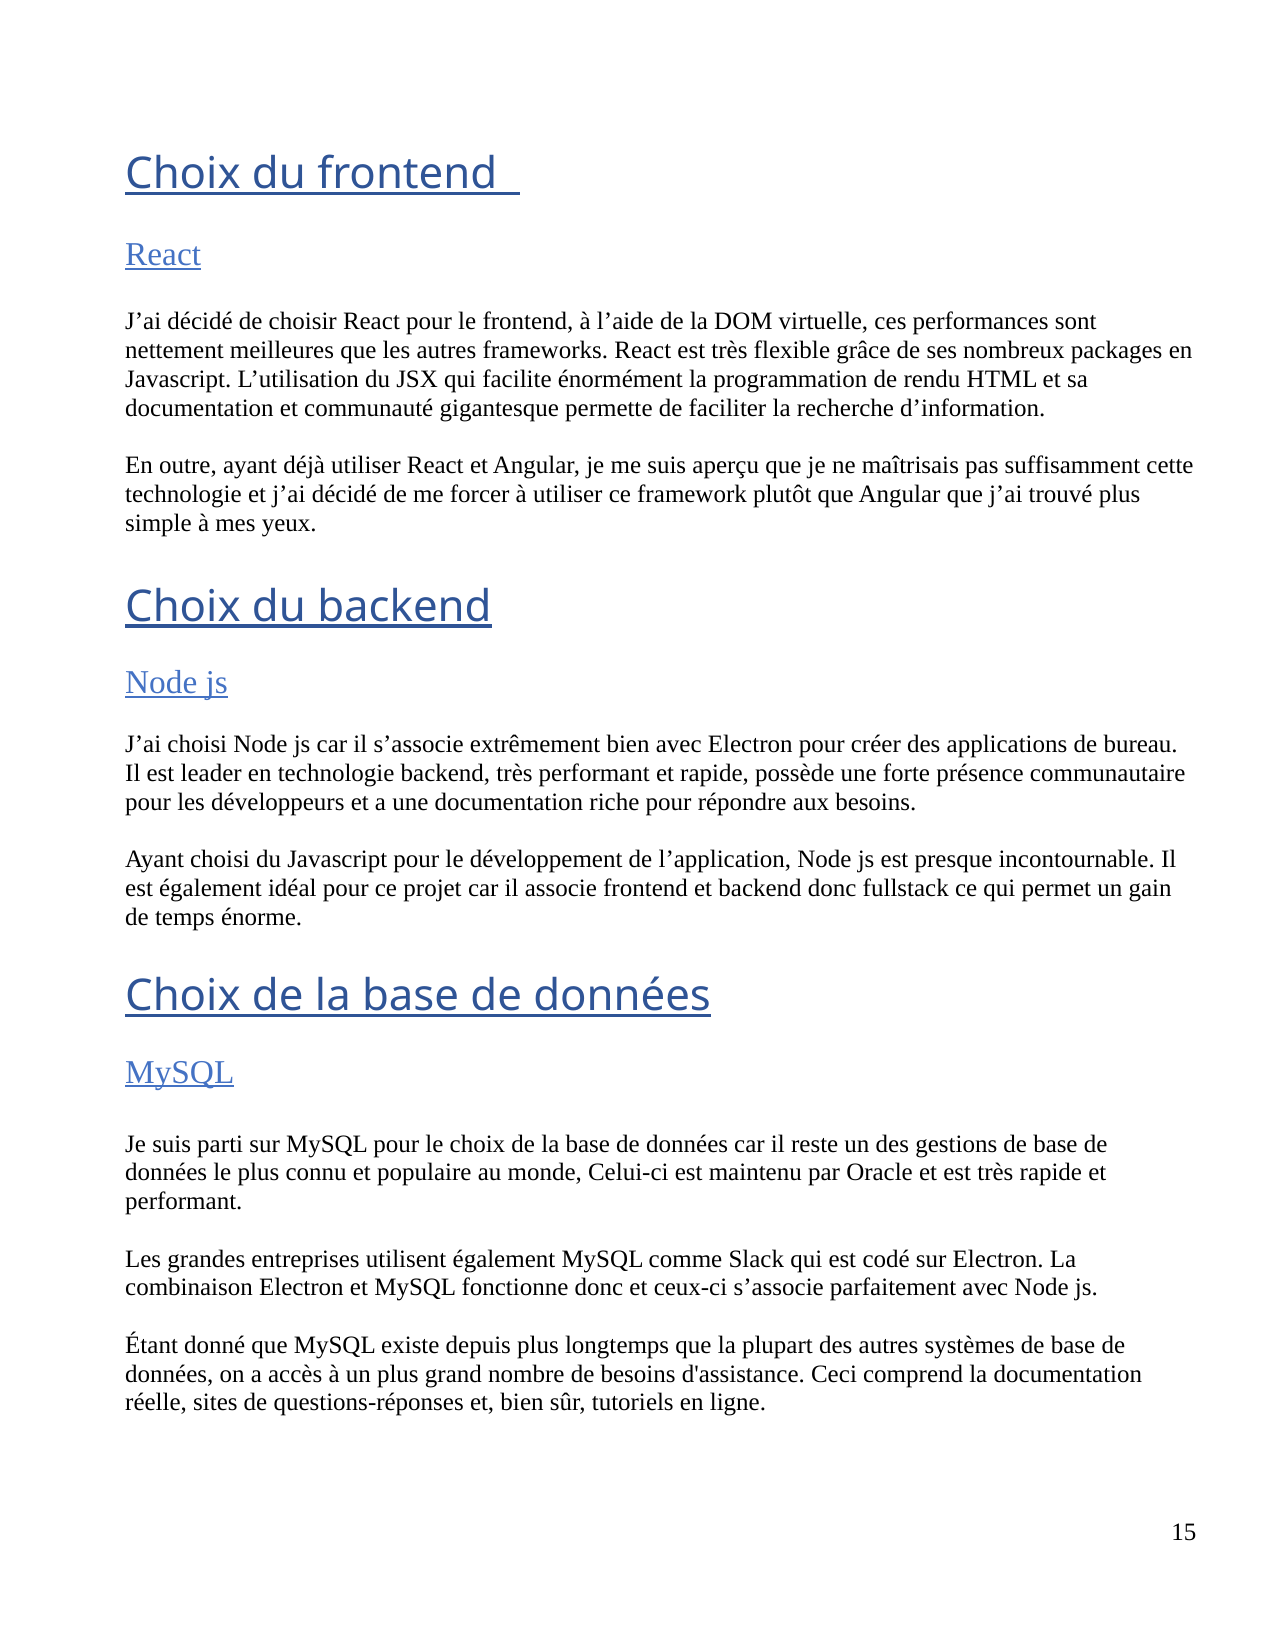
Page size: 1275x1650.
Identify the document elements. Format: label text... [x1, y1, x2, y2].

text Ayant choisi du Javascript pour le développement de l’application, Node js est presque incontournable. Il est également idéal pour ce projet car il associe frontend et backend donc fullstack ce qui permet un gain de temps énorme. [125, 844, 1196, 931]
text En outre, ayant déjà utiliser React et Angular, je me suis aperçu que je ne maîtrisais pas suffisamment cette technologie et j’ai décidé de me forcer à utiliser ce framework plutôt que Angular que j’ai trouvé plus simple à mes yeux. [125, 450, 1196, 536]
text React [125, 234, 1196, 273]
text Les grandes entreprises utilisent également MySQL comme Slack qui est codé sur Electron. La combinaison Electron et MySQL fonctionne donc et ceux-ci s’associe parfaitement avec Node js. [125, 1244, 1196, 1301]
text Je suis parti sur MySQL pour le choix de la base de données car il reste un des gestions de base de données le plus connu et populaire au monde, Celui-ci est maintenu par Oracle et est très rapide et performant. [125, 1129, 1196, 1215]
text Node js [125, 662, 1196, 701]
text MySQL [125, 1052, 1196, 1090]
text J’ai décidé de choisir React pour le frontend, à l’aide de la DOM virtuelle, ces performances sont nettement meilleures que les autres frameworks. React est très flexible grâce de ses nombreux packages en Javascript. L’utilisation du JSX qui facilite énormément la programmation de rendu HTML et sa documentation et communauté gigantesque permette de faciliter la recherche d’information. [125, 306, 1196, 421]
subtitle Choix du backend [125, 574, 1196, 634]
text J’ai choisi Node js car il s’associe extrêmement bien avec Electron pour créer des applications de bureau. Il est leader en technologie backend, très performant et rapide, possède une forte présence communautaire pour les développeurs et a une documentation riche pour répondre aux besoins. [125, 729, 1196, 816]
subtitle Choix du frontend [125, 141, 1196, 201]
subtitle Choix de la base de données [125, 964, 1196, 1023]
text Étant donné que MySQL existe depuis plus longtemps que la plupart des autres systèmes de base de données, on a accès à un plus grand nombre de besoins d'assistance. Ceci comprend la documentation réelle, sites de questions-réponses et, bien sûr, tutoriels en ligne. [125, 1330, 1196, 1416]
